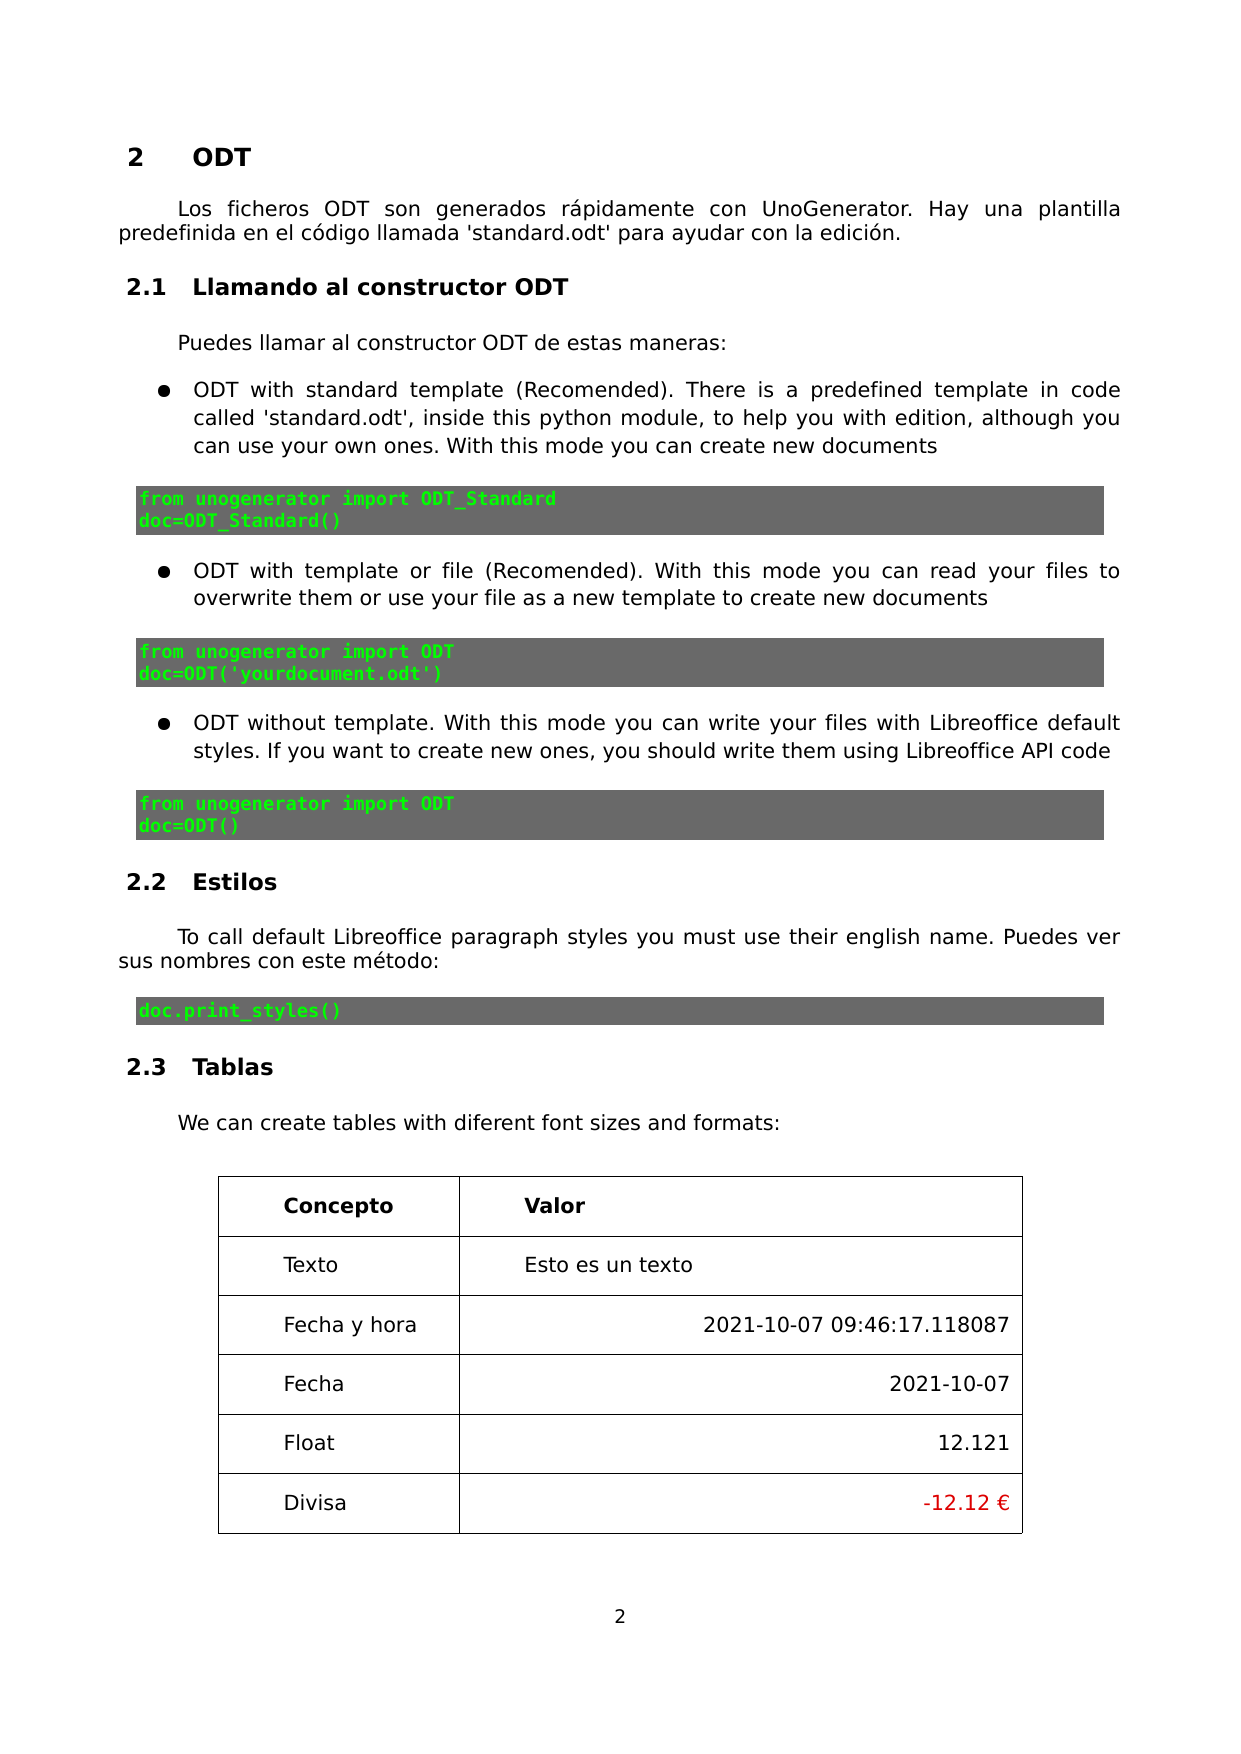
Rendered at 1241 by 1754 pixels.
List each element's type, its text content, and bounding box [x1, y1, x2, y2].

list ODT without template. With this mode you can write your files with Libreoffice default styles. If you want to create new ones, you should write them using Libreoffice API code [156, 711, 1122, 763]
table_cell Esto es un texto [460, 1237, 1022, 1295]
table_cell 2021-10-07 09:46:17.118087 [460, 1296, 1022, 1354]
subtitle ODT [118, 143, 1122, 172]
text from unogenerator import ODT_Standard doc=ODT_Standard() [136, 486, 1104, 535]
table_cell Float [219, 1415, 459, 1473]
table_header Valor [460, 1177, 1022, 1236]
table_cell -12.12 € [460, 1474, 1022, 1532]
subtitle Tablas [118, 1054, 1122, 1081]
text We can create tables with diferent font sizes and formats: [118, 1111, 1122, 1135]
list ODT with template or file (Recomended). With this mode you can read your files to overwrite them or use your file as a new template to create new documents [156, 559, 1122, 611]
table_cell 12.121 [460, 1415, 1022, 1473]
table_header Concepto [219, 1177, 459, 1236]
text Puedes llamar al constructor ODT de estas maneras: [118, 331, 1122, 355]
subtitle Llamando al constructor ODT [118, 274, 1122, 301]
list ODT with standard template (Recomended). There is a predefined template in code called 'standard.odt', inside this python module, to help you with edition, although you can use your own ones. With this mode you can create new documents [156, 378, 1122, 458]
text To call default Libreoffice paragraph styles you must use their english name. Puedes ver sus nombres con este método: [118, 925, 1122, 974]
table_cell Fecha [219, 1355, 459, 1414]
table_cell Texto [219, 1237, 459, 1295]
text Los ficheros ODT son generados rápidamente con UnoGenerator. Hay una plantilla predefinida en el código llamada 'standard.odt' para ayudar con la edición. [118, 197, 1122, 245]
table_cell 2021-10-07 [460, 1355, 1022, 1414]
table_cell Divisa [219, 1474, 459, 1532]
subtitle Estilos [118, 869, 1122, 896]
text from unogenerator import ODT doc=ODT() [136, 790, 1104, 840]
text doc.print_styles() [136, 997, 1104, 1025]
text from unogenerator import ODT doc=ODT('yourdocument.odt') [136, 638, 1104, 687]
table_cell Fecha y hora [219, 1296, 459, 1354]
